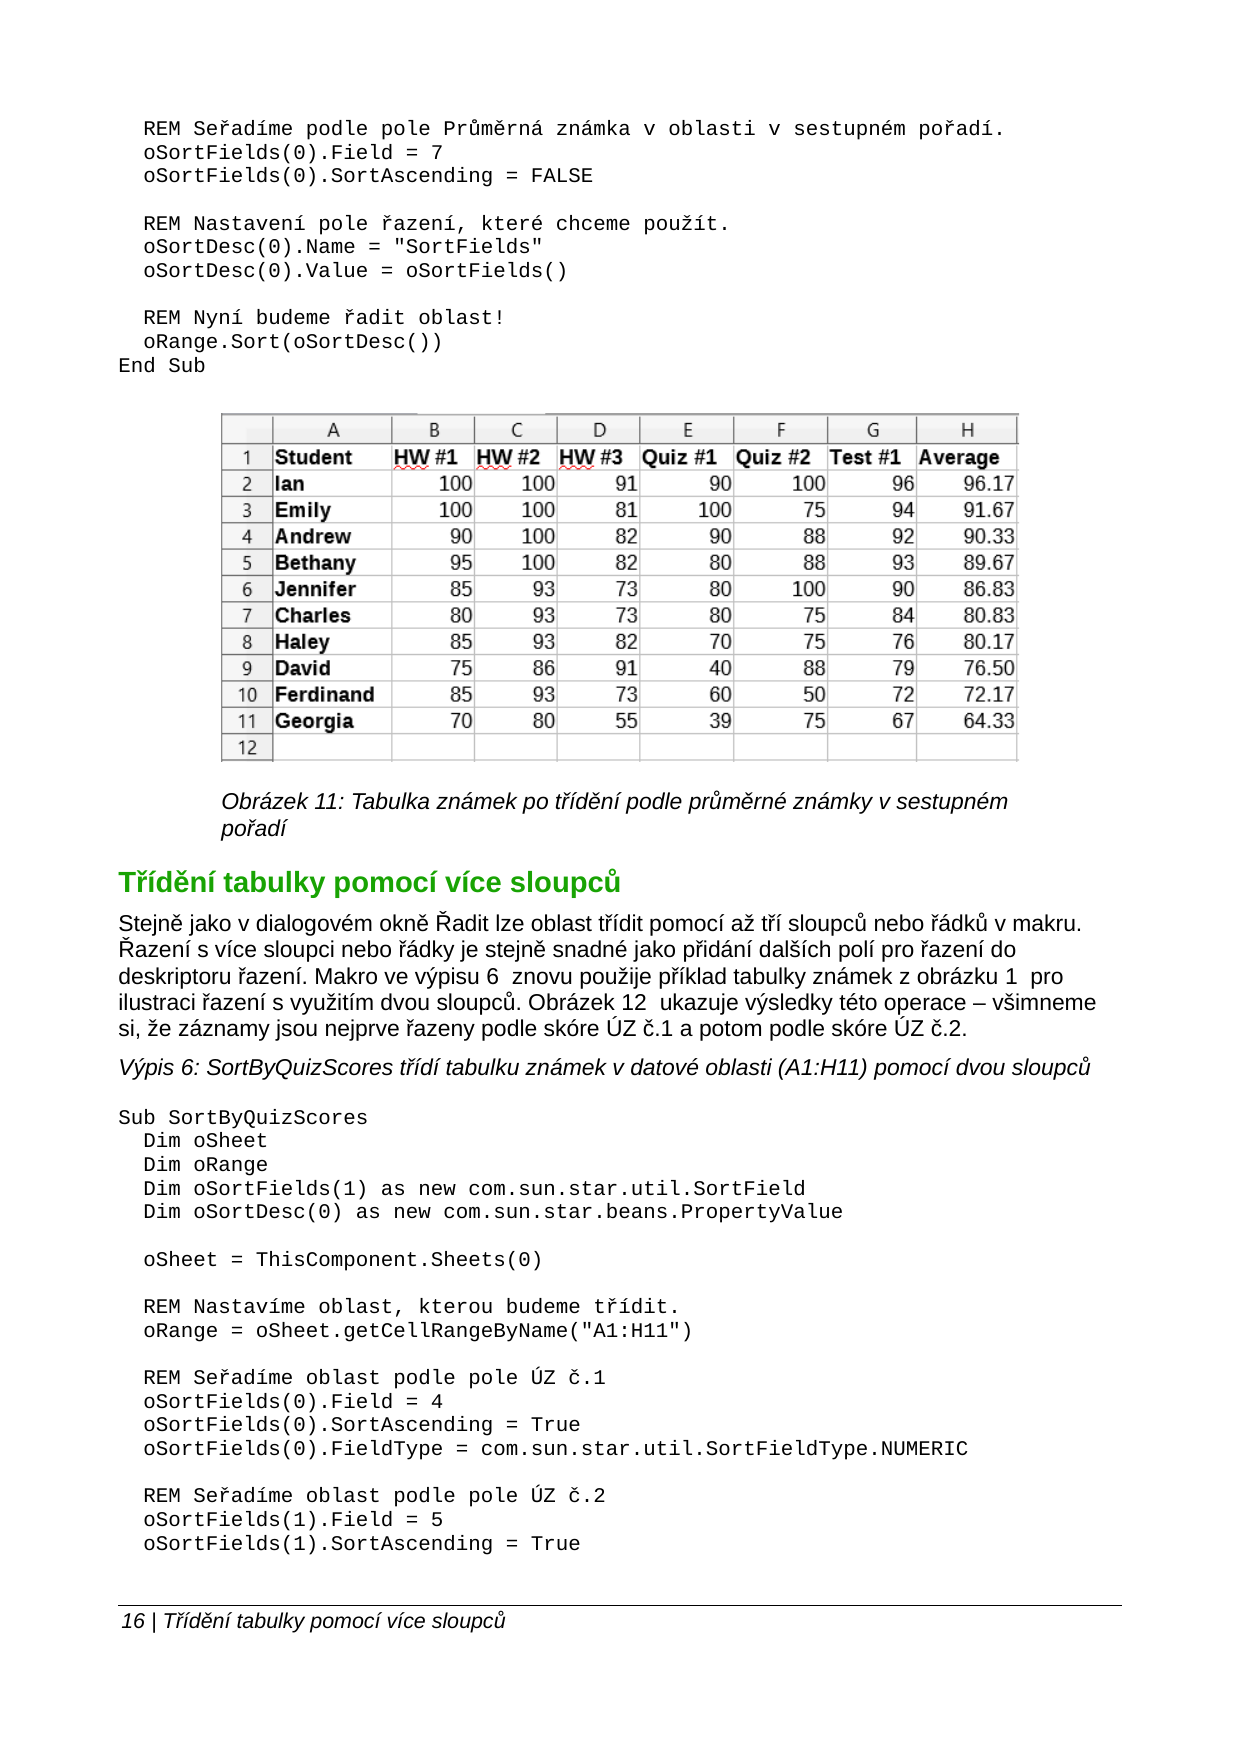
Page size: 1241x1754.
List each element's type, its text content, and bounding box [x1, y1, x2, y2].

text oSheet = ThisComponent.Sheets(0) [118, 1249, 1122, 1272]
text oSortFields(0).Field = 7 [118, 142, 1122, 165]
text Stejně jako v dialogovém okně Řadit lze oblast třídit pomocí až tří sloupců nebo řádků v makru. Řazení s více sloupci nebo řádky je stejně snadné jako přidání dalších polí pro řazení do deskriptoru řazení. Makro ve výpisu 6 znovu použije příklad tabulky známek z obrázku 1 pro ilustraci řazení s využitím dvou sloupců. Obrázek 12 ukazuje výsledky této operace – všimneme si, že záznamy jsou nejprve řazeny podle skóre ÚZ č.1 a potom podle skóre ÚZ č.2. [118, 910, 1122, 1042]
text Dim oSortDesc(0) as new com.sun.star.beans.PropertyValue [118, 1201, 1122, 1225]
text REM Seřadíme oblast podle pole ÚZ č.1 [118, 1367, 1122, 1391]
text REM Nastavení pole řazení, které chceme použít. [118, 213, 1122, 236]
text REM Seřadíme oblast podle pole ÚZ č.2 [118, 1485, 1122, 1509]
text Sub SortByQuizScores [118, 1107, 1122, 1131]
text oSortFields(0).Field = 4 [118, 1391, 1122, 1414]
text oSortDesc(0).Value = oSortFields() [118, 260, 1122, 284]
text oSortFields(0).SortAscending = True [118, 1414, 1122, 1438]
text Dim oRange [118, 1154, 1122, 1178]
subtitle Třídění tabulky pomocí více sloupců [118, 864, 1122, 898]
text oRange.Sort(oSortDesc()) [118, 331, 1122, 354]
text REM Nyní budeme řadit oblast! [118, 307, 1122, 331]
text Dim oSheet [118, 1131, 1122, 1154]
text oSortDesc(0).Name = "SortFields" [118, 236, 1122, 260]
text oSortFields(1).Field = 5 [118, 1509, 1122, 1532]
text oSortFields(0).FieldType = com.sun.star.util.SortFieldType.NUMERIC [118, 1438, 1122, 1462]
picture [221, 413, 1020, 762]
text oSortFields(1).SortAscending = True [118, 1532, 1122, 1556]
text oSortFields(0).SortAscending = FALSE [118, 165, 1122, 189]
text End Sub [118, 354, 1122, 378]
text REM Nastavíme oblast, kterou budeme třídit. [118, 1296, 1122, 1320]
text Obrázek 11: Tabulka známek po třídění podle průměrné známky v sestupném pořadí [221, 762, 1019, 841]
text Výpis 6: SortByQuizScores třídí tabulku známek v datové oblasti (A1:H11) pomocí dvou sloupců [118, 1054, 1122, 1081]
text REM Seřadíme podle pole Průměrná známka v oblasti v sestupném pořadí. [118, 118, 1122, 142]
text oRange = oSheet.getCellRangeByName("A1:H11") [118, 1320, 1122, 1343]
text Dim oSortFields(1) as new com.sun.star.util.SortField [118, 1178, 1122, 1201]
